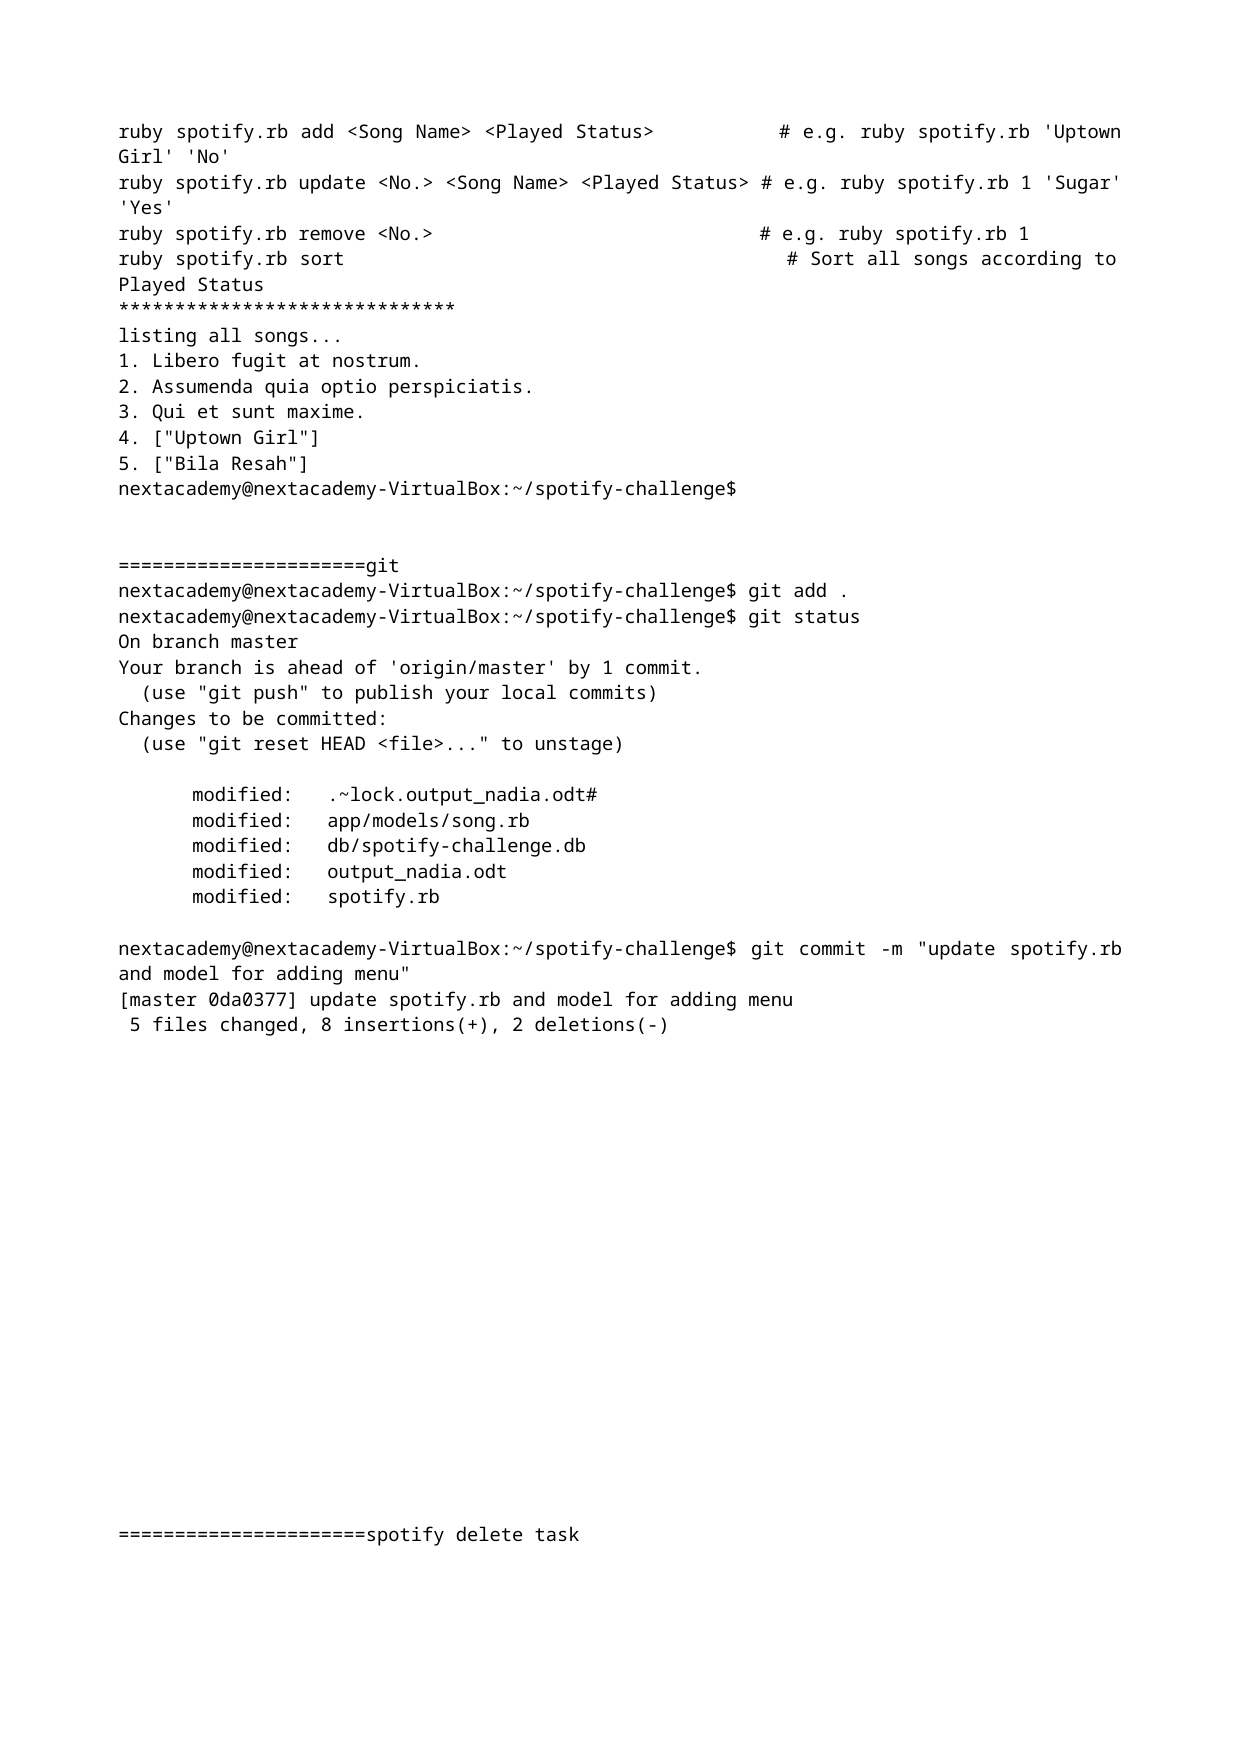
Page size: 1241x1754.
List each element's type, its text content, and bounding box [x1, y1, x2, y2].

text 1. Libero fugit at nostrum. [118, 348, 1122, 373]
text 2. Assumenda quia optio perspiciatis. [118, 373, 1122, 399]
text ruby spotify.rb update <No.> <Song Name> <Played Status> # e.g. ruby spotify.rb 1 'Sugar' 'Yes' [118, 169, 1122, 220]
text Changes to be committed: [118, 705, 1122, 731]
text modified: spotify.rb [118, 884, 1122, 909]
text 5. ["Bila Resah"] [118, 450, 1122, 475]
text nextacademy@nextacademy-VirtualBox:~/spotify-challenge$ git commit -m "update spotify.rb and model for adding menu" [118, 935, 1122, 986]
text 3. Qui et sunt maxime. [118, 399, 1122, 424]
text Your branch is ahead of 'origin/master' by 1 commit. [118, 654, 1122, 679]
text ======================git [118, 552, 1122, 577]
text nextacademy@nextacademy-VirtualBox:~/spotify-challenge$ [118, 475, 1122, 501]
text ruby spotify.rb sort # Sort all songs according to Played Status [118, 246, 1122, 297]
text modified: .~lock.output_nadia.odt# [118, 782, 1122, 807]
text nextacademy@nextacademy-VirtualBox:~/spotify-challenge$ git add . [118, 577, 1122, 603]
text ruby spotify.rb add <Song Name> <Played Status> # e.g. ruby spotify.rb 'Uptown Girl' 'No' [118, 118, 1122, 169]
text [master 0da0377] update spotify.rb and model for adding menu [118, 986, 1122, 1011]
text On branch master [118, 628, 1122, 654]
text ruby spotify.rb remove <No.> # e.g. ruby spotify.rb 1 [118, 220, 1122, 246]
text modified: db/spotify-challenge.db [118, 833, 1122, 858]
text (use "git push" to publish your local commits) [118, 679, 1122, 705]
text 5 files changed, 8 insertions(+), 2 deletions(-) [118, 1011, 1122, 1037]
text 4. ["Uptown Girl"] [118, 424, 1122, 450]
text ****************************** [118, 297, 1122, 322]
text listing all songs... [118, 322, 1122, 348]
text (use "git reset HEAD <file>..." to unstage) [118, 731, 1122, 756]
text modified: output_nadia.odt [118, 858, 1122, 884]
text ======================spotify delete task [118, 1522, 1122, 1547]
text modified: app/models/song.rb [118, 807, 1122, 833]
text nextacademy@nextacademy-VirtualBox:~/spotify-challenge$ git status [118, 603, 1122, 628]
